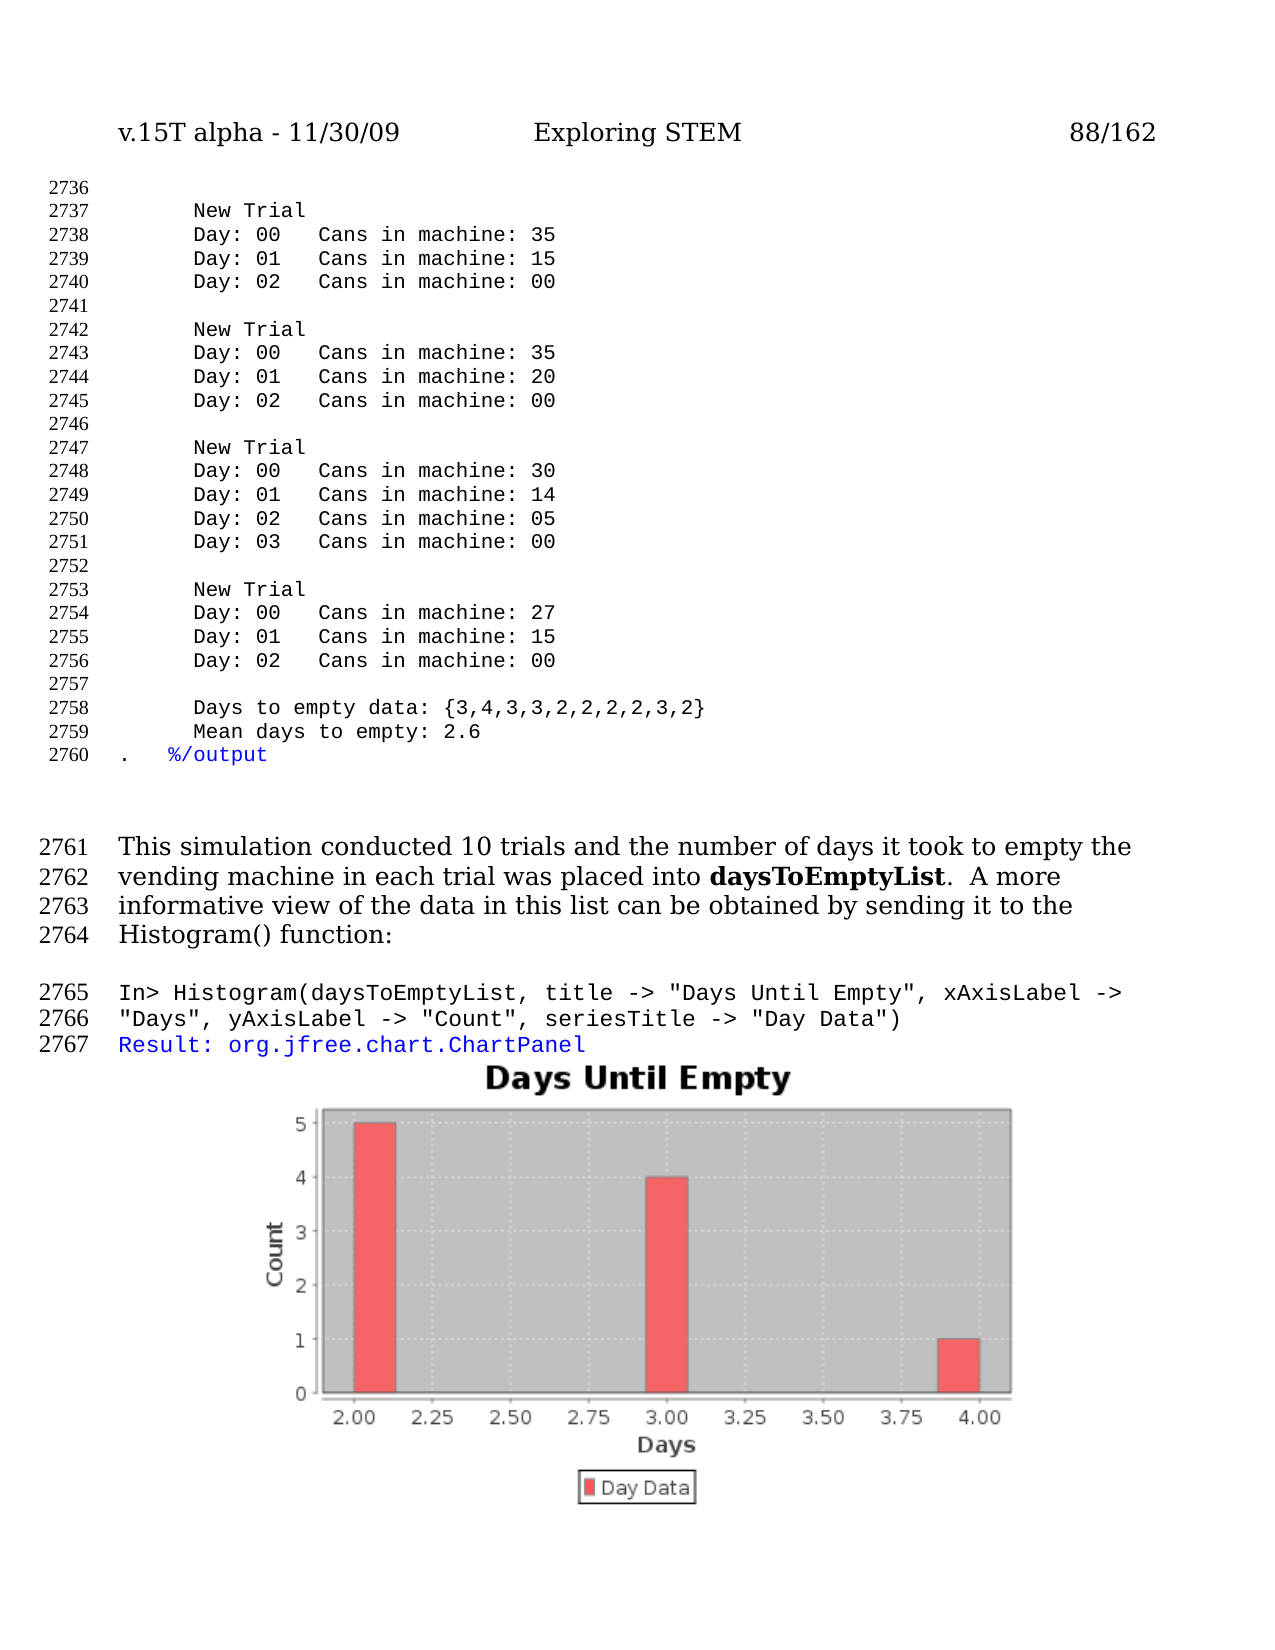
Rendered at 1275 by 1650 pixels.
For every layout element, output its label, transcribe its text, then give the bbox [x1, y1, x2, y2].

text New Trial [118, 579, 1157, 602]
text New Trial [118, 437, 1157, 461]
text Day: 01 Cans in machine: 14 [118, 484, 1157, 508]
text Result: org.jfree.chart.ChartPanel [118, 1033, 1157, 1059]
text Day: 03 Cans in machine: 00 [118, 531, 1157, 555]
text New Trial [118, 319, 1157, 342]
text Day: 00 Cans in machine: 35 [118, 224, 1157, 248]
text This simulation conducted 10 trials and the number of days it took to empty the vending machine in each trial was placed into daysToEmptyList. A more informative view of the data in this list can be obtained by sending it to the Histogram() function: [118, 832, 1157, 949]
text Day: 00 Cans in machine: 30 [118, 461, 1157, 484]
text Day: 02 Cans in machine: 00 [118, 271, 1157, 295]
text Day: 00 Cans in machine: 27 [118, 602, 1157, 626]
text Day: 02 Cans in machine: 00 [118, 389, 1157, 413]
text Mean days to empty: 2.6 [118, 721, 1157, 744]
text Day: 01 Cans in machine: 20 [118, 366, 1157, 389]
text Day: 00 Cans in machine: 35 [118, 342, 1157, 366]
text Day: 02 Cans in machine: 00 [118, 650, 1157, 673]
text Day: 01 Cans in machine: 15 [118, 248, 1157, 271]
picture [245, 1058, 1030, 1506]
text In> Histogram(daysToEmptyList, title -> "Days Until Empty", xAxisLabel -> "Days", yAxisLabel -> "Count", seriesTitle -> "Day Data") [118, 981, 1157, 1033]
text Day: 02 Cans in machine: 05 [118, 508, 1157, 531]
text . %/output [118, 744, 1157, 768]
text New Trial [118, 200, 1157, 224]
text Day: 01 Cans in machine: 15 [118, 626, 1157, 650]
text Days to empty data: {3,4,3,3,2,2,2,2,3,2} [118, 697, 1157, 721]
